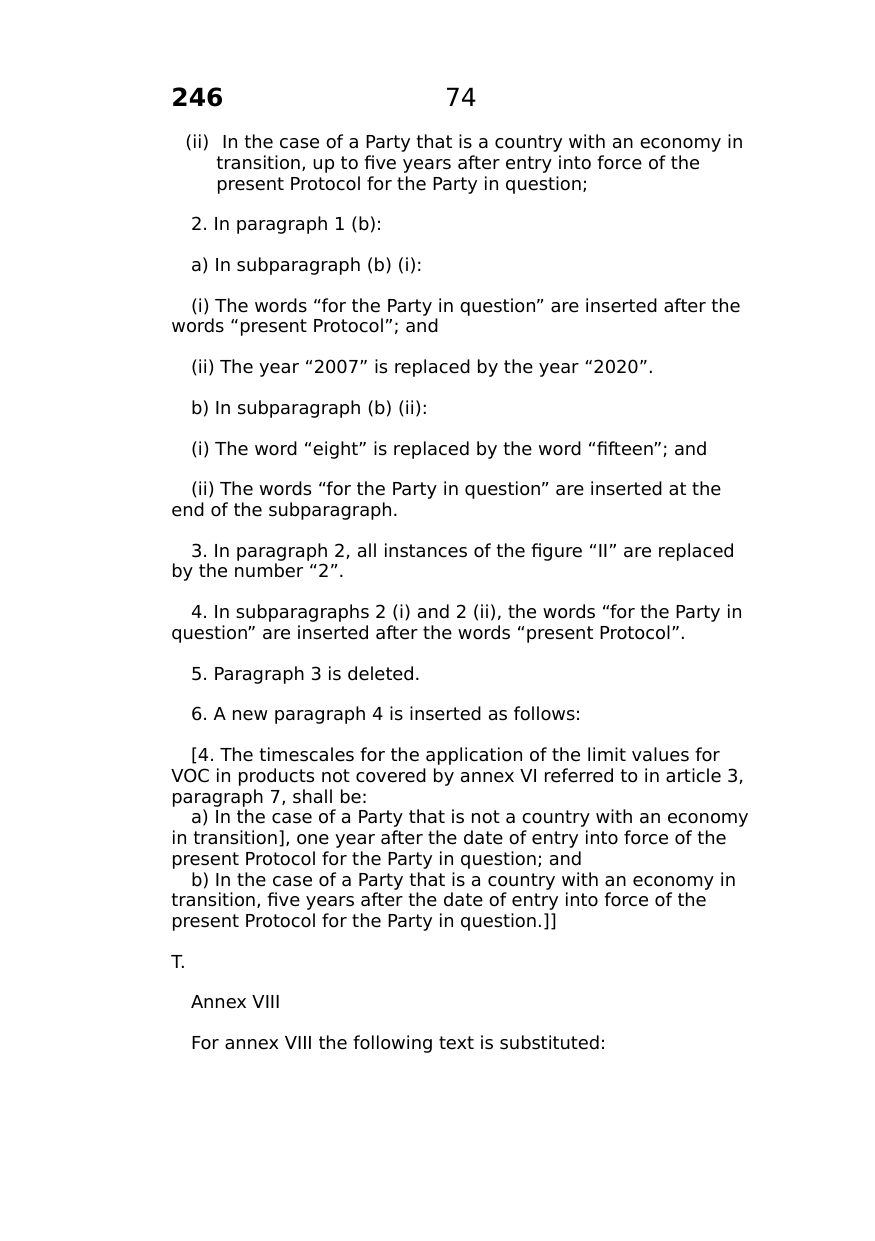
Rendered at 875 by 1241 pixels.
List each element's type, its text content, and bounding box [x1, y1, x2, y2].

text For annex VIII the following text is substituted: [171, 1033, 756, 1054]
text 4. In subparagraphs 2 (i) and 2 (ii), the words “for the Party in question” are inserted after the words “present Protocol”. [171, 602, 756, 643]
text (i) The word “eight” is replaced by the word “fifteen”; and [171, 438, 756, 459]
text a) In subparagraph (b) (i): [171, 255, 756, 276]
text T. [171, 952, 756, 972]
text (ii) The year “2007” is replaced by the year “2020”. [171, 357, 756, 378]
text Annex VIII [171, 992, 756, 1013]
text (ii) In the case of a Party that is a country with an economy in transition, up to five years after entry into force of the present Protocol for the Party in question; [171, 132, 756, 194]
text a) In the case of a Party that is not a country with an economy in transition], one year after the date of entry into force of the present Protocol for the Party in question; and [171, 807, 756, 869]
text b) In subparagraph (b) (ii): [171, 398, 756, 418]
text 3. In paragraph 2, all instances of the figure “II” are replaced by the number “2”. [171, 541, 756, 582]
text [4. The timescales for the application of the limit values for VOC in products not covered by annex VI referred to in article 3, paragraph 7, shall be: [171, 745, 756, 807]
text (ii) The words “for the Party in question” are inserted at the end of the subparagraph. [171, 479, 756, 521]
text (i) The words “for the Party in question” are inserted after the words “present Protocol”; and [171, 296, 756, 337]
text 6. A new paragraph 4 is inserted as follows: [171, 704, 756, 725]
text 2. In paragraph 1 (b): [171, 214, 756, 235]
text b) In the case of a Party that is a country with an economy in transition, five years after the date of entry into force of the present Protocol for the Party in question.]] [171, 869, 756, 932]
text 5. Paragraph 3 is deleted. [171, 663, 756, 684]
